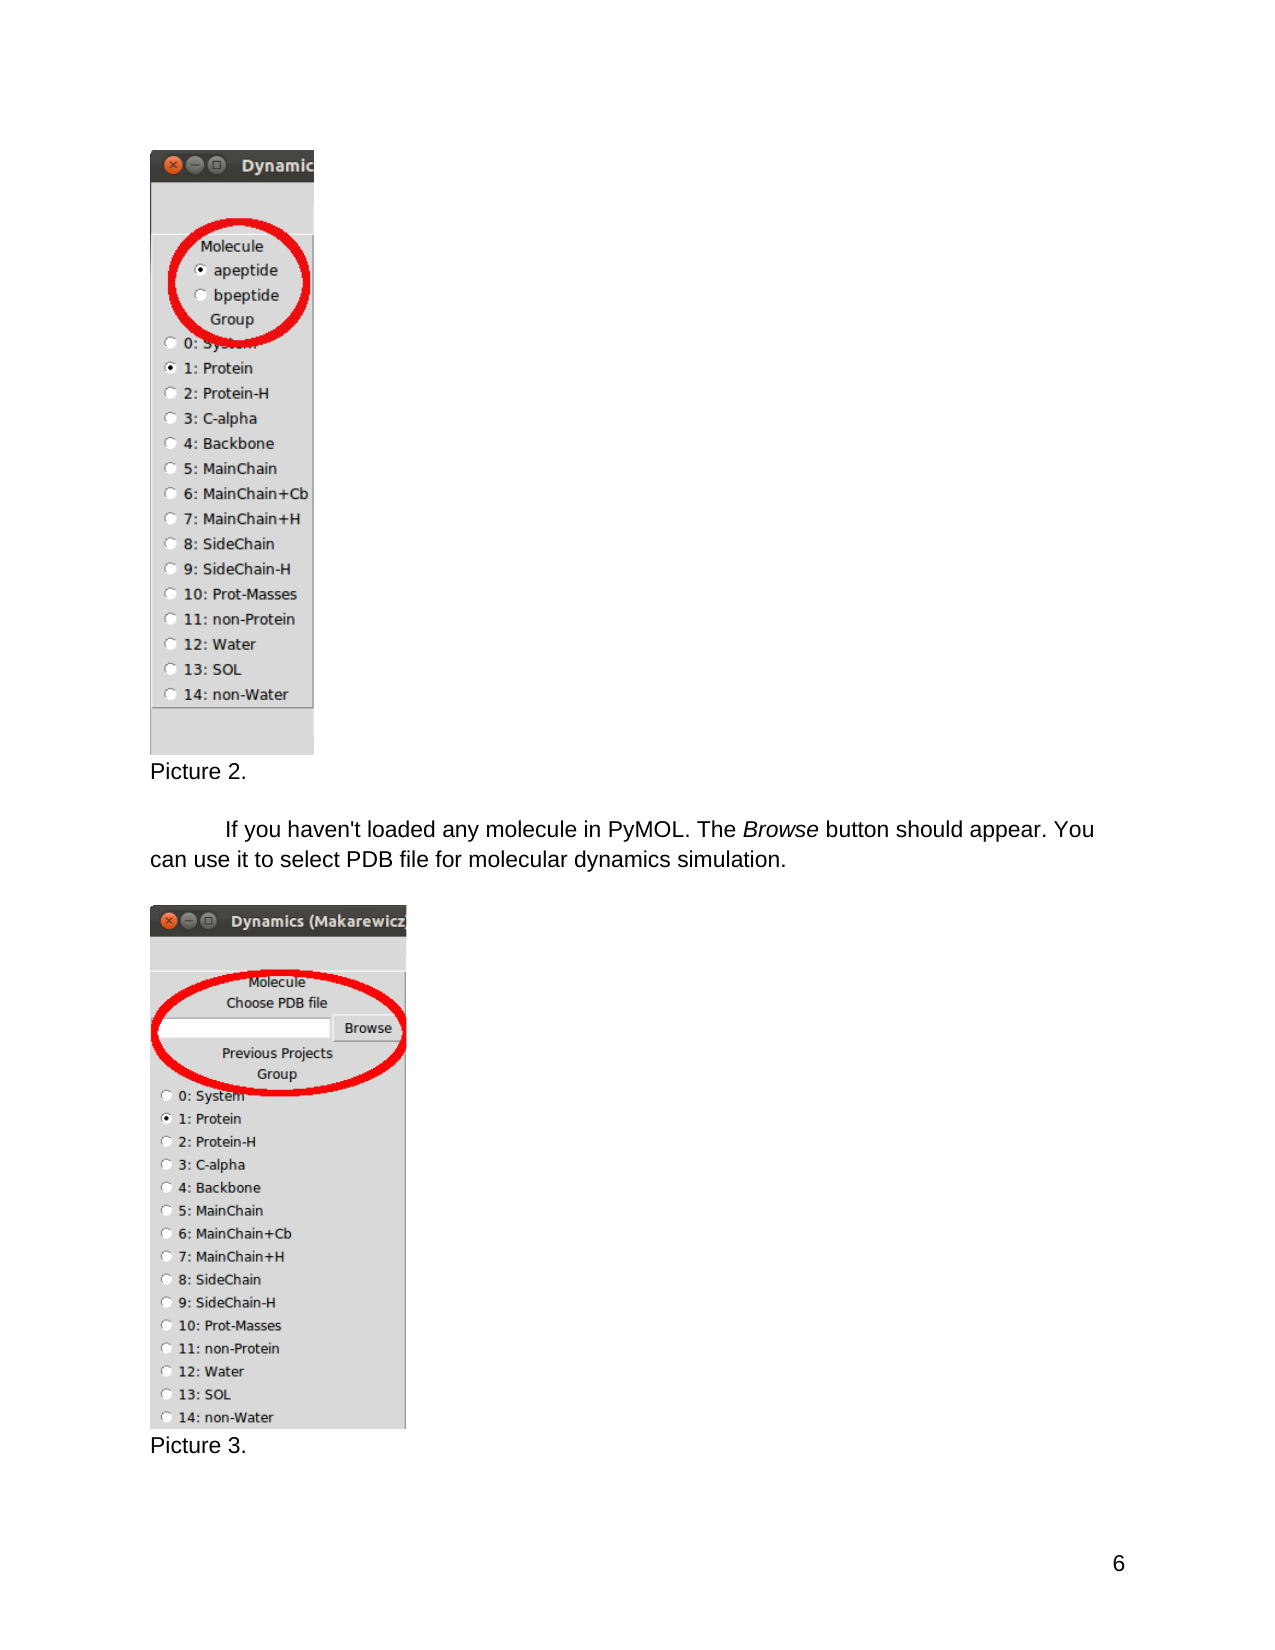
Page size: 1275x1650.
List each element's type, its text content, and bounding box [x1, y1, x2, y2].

text Picture 3. [150, 1432, 1125, 1458]
text If you haven't loaded any molecule in PyMOL. The Browse button should appear. You can use it to select PDB file for molecular dynamics simulation. [150, 817, 1125, 872]
text Picture 2. [150, 758, 1125, 784]
picture [150, 905, 407, 1429]
picture [150, 150, 314, 755]
